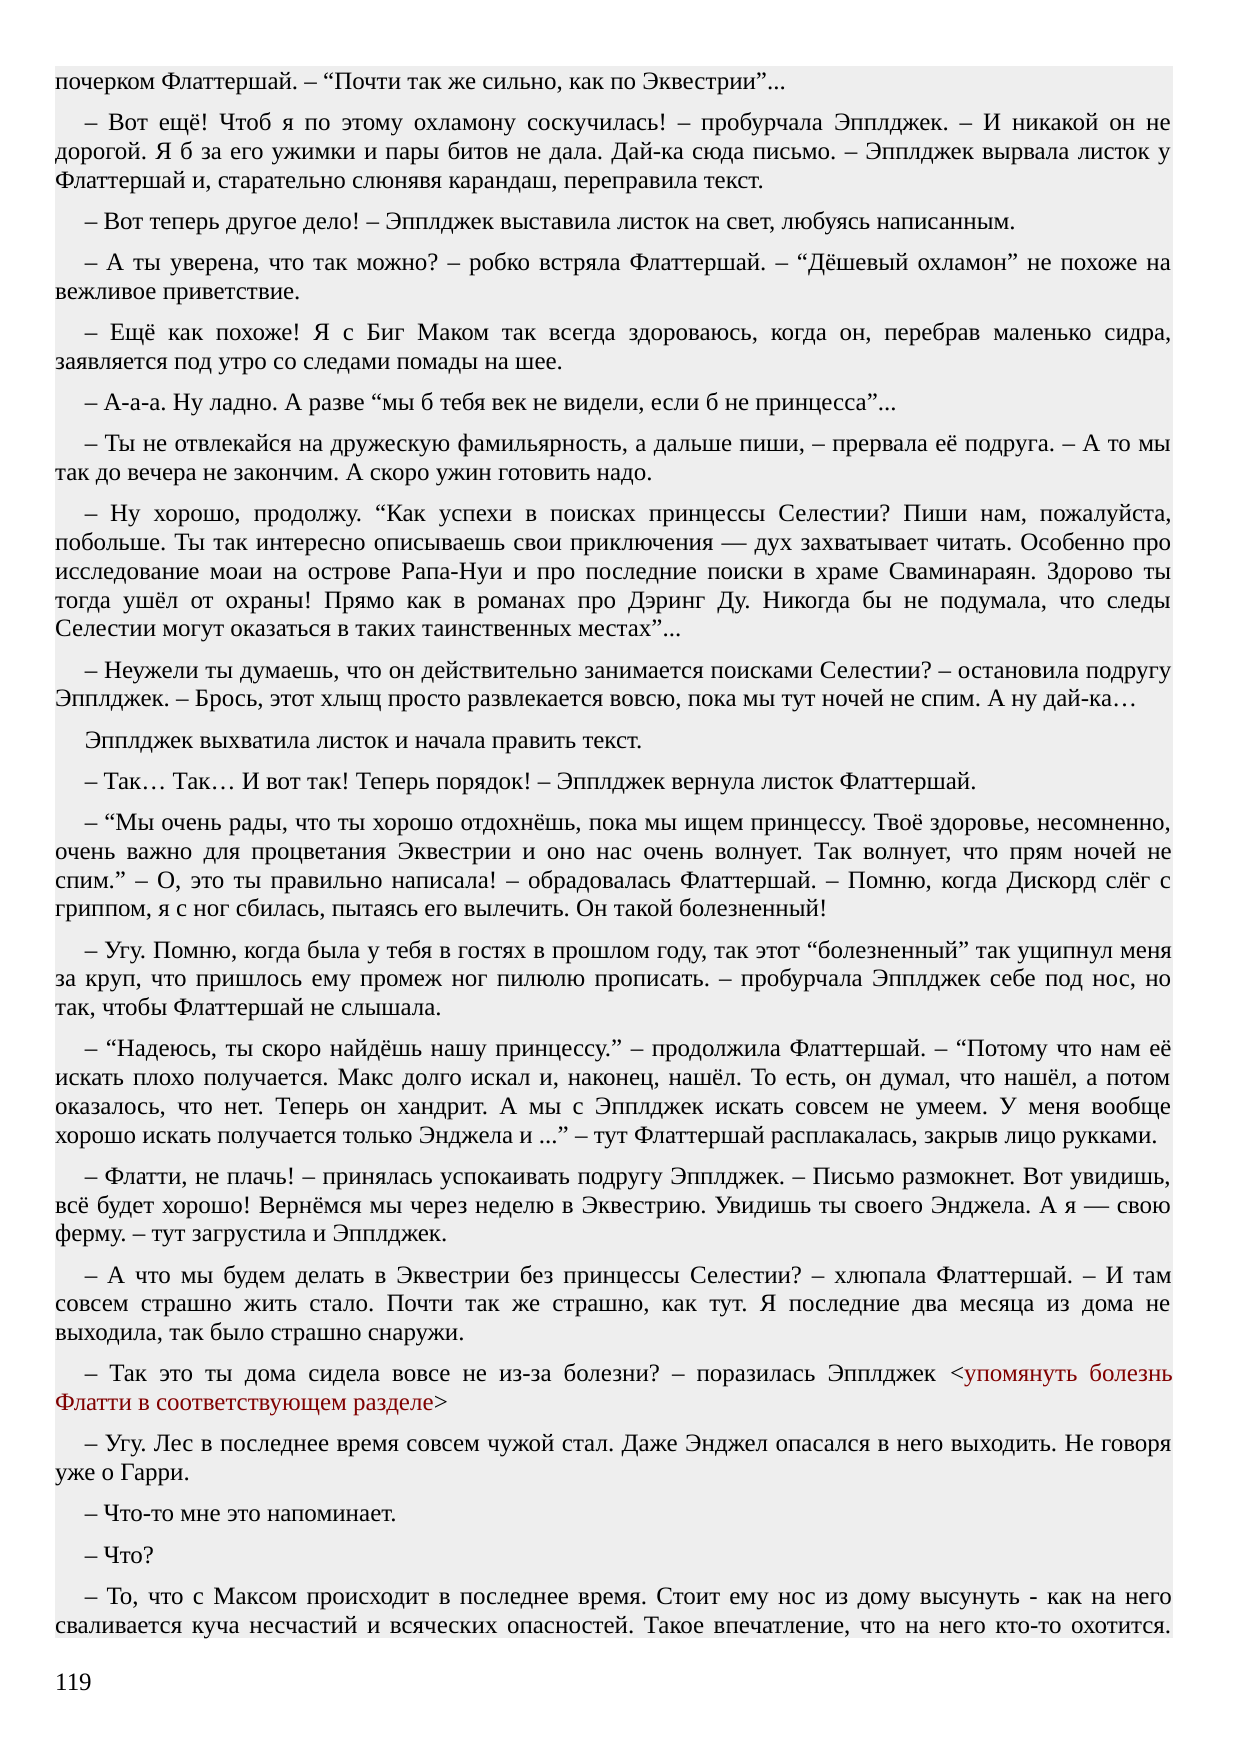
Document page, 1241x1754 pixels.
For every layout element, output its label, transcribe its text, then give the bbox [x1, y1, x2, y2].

text – Ты не отвлекайся на дружескую фамильярность, а дальше пиши, – прервала её подруга. – А то мы так до вечера не закончим. А скоро ужин готовить надо. [55, 428, 1173, 486]
text – А что мы будем делать в Эквестрии без принцессы Селестии? – хлюпала Флаттершай. – И там совсем страшно жить стало. Почти так же страшно, как тут. Я последние два месяца из дома не выходила, так было страшно снаружи. [55, 1260, 1173, 1346]
text – Угу. Помню, когда была у тебя в гостях в прошлом году, так этот “болезненный” так ущипнул меня за круп, что пришлось ему промеж ног пилюлю прописать. – пробурчала Эпплджек себе под нос, но так, чтобы Флаттершай не слышала. [55, 935, 1173, 1021]
text – Неужели ты думаешь, что он действительно занимается поисками Селестии? – остановила подругу Эпплджек. – Брось, этот хлыщ просто развлекается вовсю, пока мы тут ночей не спим. А ну дай-ка… [55, 655, 1173, 712]
text Эпплджек выхватила листок и начала править текст. [55, 725, 1173, 753]
text – Флатти, не плачь! – принялась успокаивать подругу Эпплджек. – Письмо размокнет. Вот увидишь, всё будет хорошо! Вернёмся мы через неделю в Эквестрию. Увидишь ты своего Энджела. А я — свою ферму. – тут загрустила и Эпплджек. [55, 1161, 1173, 1247]
text – Ещё как похоже! Я с Биг Маком так всегда здороваюсь, когда он, перебрав маленько сидра, заявляется под утро со следами помады на шее. [55, 317, 1173, 375]
text – Что-то мне это напоминает. [55, 1498, 1173, 1527]
text – “Надеюсь, ты скоро найдёшь нашу принцессу.” – продолжила Флаттершай. – “Потому что нам её искать плохо получается. Макс долго искал и, наконец, нашёл. То есть, он думал, что нашёл, а потом оказалось, что нет. Теперь он хандрит. А мы с Эпплджек искать совсем не умеем. У меня вообще хорошо искать получается только Энджела и ...” – тут Флаттершай расплакалась, закрыв лицо рукками. [55, 1033, 1173, 1148]
text – Так… Так… И вот так! Теперь порядок! – Эпплджек вернула листок Флаттершай. [55, 766, 1173, 795]
text – А ты уверена, что так можно? – робко встряла Флаттершай. – “Дёшевый охламон” не похоже на вежливое приветствие. [55, 247, 1173, 305]
text – Угу. Лес в последнее время совсем чужой стал. Даже Энджел опасался в него выходить. Не говоря уже о Гарри. [55, 1428, 1173, 1486]
text – Вот ещё! Чтоб я по этому охламону соскучилась! – пробурчала Эпплджек. – И никакой он не дорогой. Я б за его ужимки и пары битов не дала. Дай-ка сюда письмо. – Эпплджек вырвала листок у Флаттершай и, старательно слюнявя карандаш, переправила текст. [55, 107, 1173, 193]
text – То, что с Максом происходит в последнее время. Стоит ему нос из дому высунуть - как на него сваливается куча несчастий и всяческих опасностей. Такое впечатление, что на него кто-то охотится. [55, 1581, 1173, 1638]
text почерком Флаттершай. – “Почти так же сильно, как по Эквестрии”... [55, 66, 1173, 95]
text – “Мы очень рады, что ты хорошо отдохнёшь, пока мы ищем принцессу. Твоё здоровье, несомненно, очень важно для процветания Эквестрии и оно нас очень волнует. Так волнует, что прям ночей не спим.” – О, это ты правильно написала! – обрадовалась Флаттершай. – Помню, когда Дискорд слёг с гриппом, я с ног сбилась, пытаясь его вылечить. Он такой болезненный! [55, 807, 1173, 922]
text – Что? [55, 1540, 1173, 1568]
text – А-а-а. Ну ладно. А разве “мы б тебя век не видели, если б не принцесса”... [55, 387, 1173, 416]
text – Так это ты дома сидела вовсе не из-за болезни? – поразилась Эпплджек <упомянуть болезнь Флатти в соответствующем разделе> [55, 1358, 1173, 1416]
text – Ну хорошо, продолжу. “Как успехи в поисках принцессы Селестии? Пиши нам, пожалуйста, побольше. Ты так интересно описываешь свои приключения — дух захватывает читать. Особенно про исследование моаи на острове Рапа-Нуи и про последние поиски в храме Сваминараян. Здорово ты тогда ушёл от охраны! Прямо как в романах про Дэринг Ду. Никогда бы не подумала, что следы Селестии могут оказаться в таких таинственных местах”... [55, 498, 1173, 642]
text – Вот теперь другое дело! – Эпплджек выставила листок на свет, любуясь написанным. [55, 206, 1173, 235]
